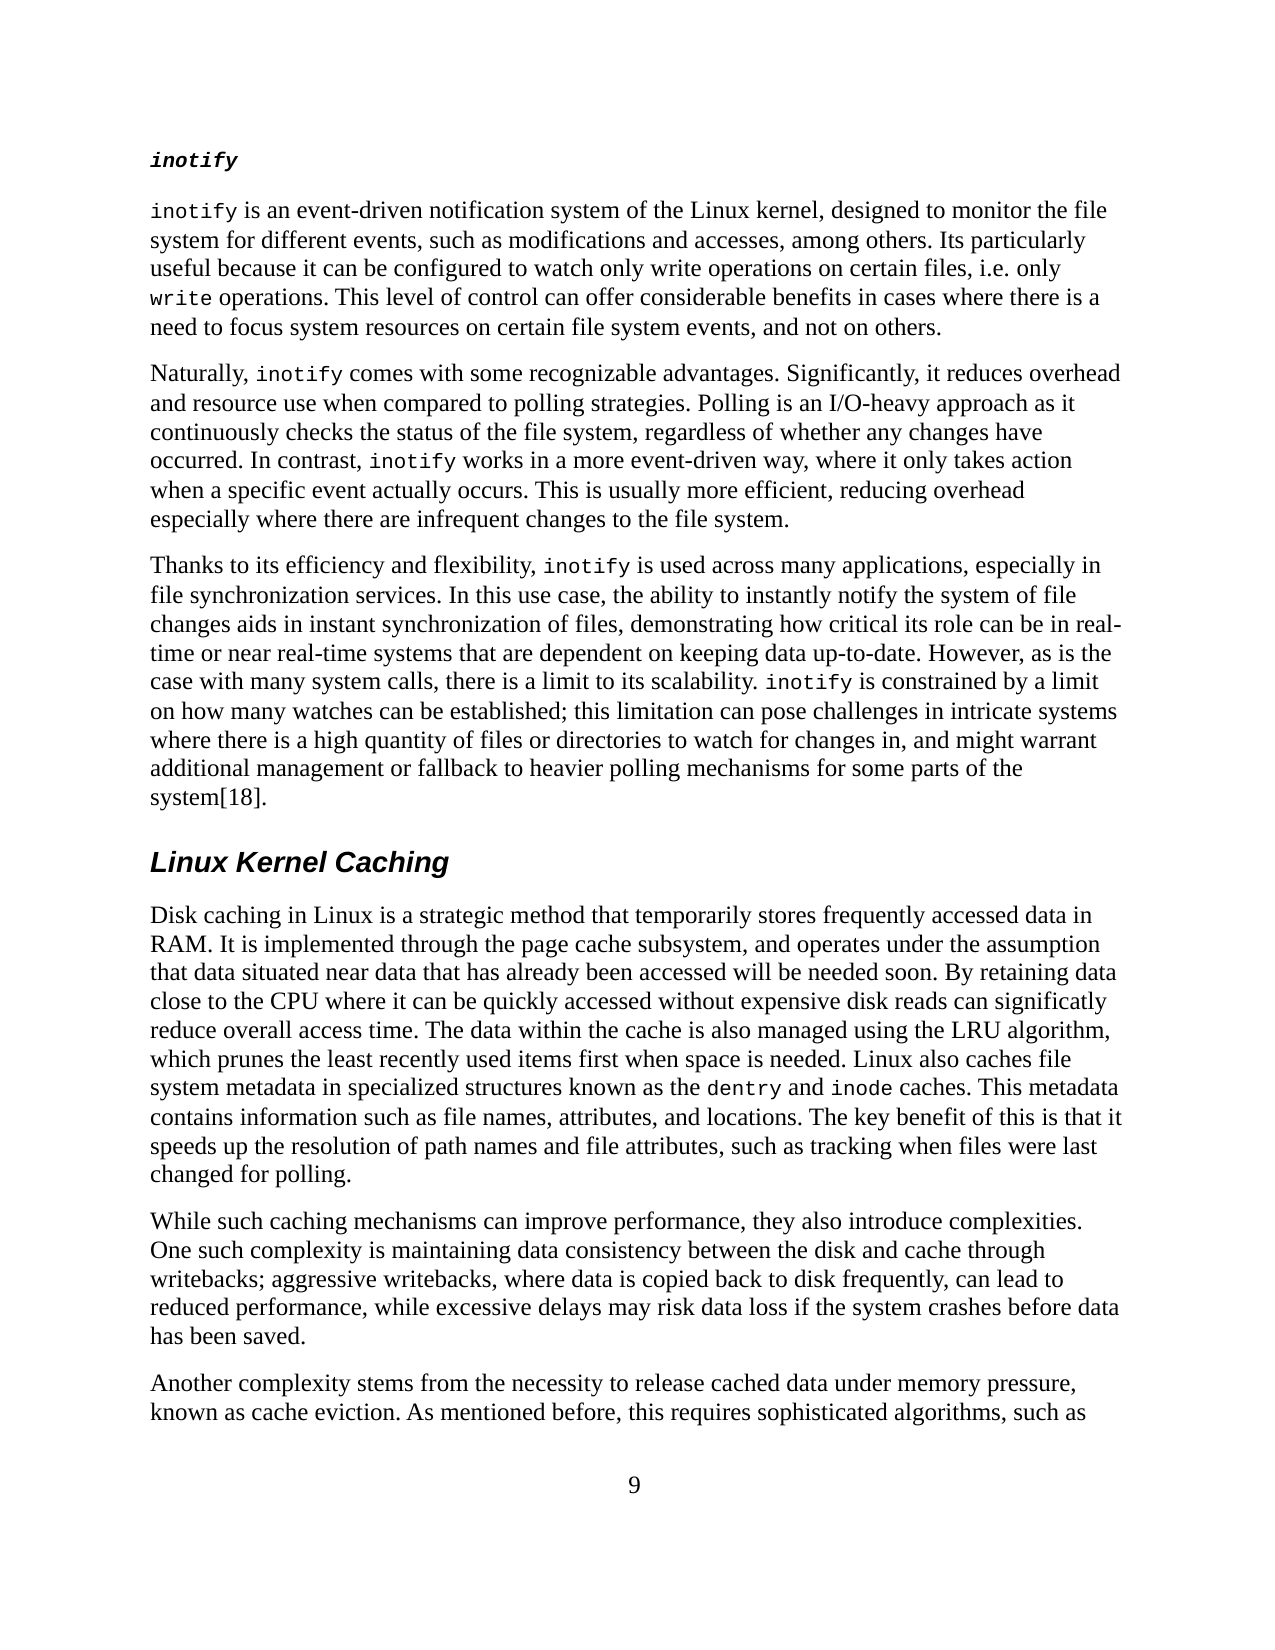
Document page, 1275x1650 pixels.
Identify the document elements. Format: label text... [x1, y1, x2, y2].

text Thanks to its efficiency and flexibility, inotify is used across many applications, especially in file synchronization services. In this use case, the ability to instantly notify the system of file changes aids in instant synchronization of files, demonstrating how critical its role can be in real-time or near real-time systems that are dependent on keeping data up-to-date. However, as is the case with many system calls, there is a limit to its scalability. inotify is constrained by a limit on how many watches can be established; this limitation can pose challenges in intricate systems where there is a high quantity of files or directories to watch for changes in, and might warrant additional management or fallback to heavier polling mechanisms for some parts of the system[18]. [150, 551, 1125, 811]
subtitle Linux Kernel Caching [150, 845, 1125, 878]
text inotify is an event-driven notification system of the Linux kernel, designed to monitor the file system for different events, such as modifications and accesses, among others. Its particularly useful because it can be configured to watch only write operations on certain files, i.e. only write operations. This level of control can offer considerable benefits in cases where there is a need to focus system resources on certain file system events, and not on others. [150, 195, 1125, 341]
text Naturally, inotify comes with some recognizable advantages. Significantly, it reduces overhead and resource use when compared to polling strategies. Polling is an I/O-heavy approach as it continuously checks the status of the file system, regardless of whether any changes have occurred. In contrast, inotify works in a more event-driven way, where it only takes action when a specific event actually occurs. This is usually more efficient, reducing overhead especially where there are infrequent changes to the file system. [150, 358, 1125, 533]
text While such caching mechanisms can improve performance, they also introduce complexities. One such complexity is maintaining data consistency between the disk and cache through writebacks; aggressive writebacks, where data is copied back to disk frequently, can lead to reduced performance, while excessive delays may risk data loss if the system crashes before data has been saved. [150, 1206, 1125, 1350]
text Another complexity stems from the necessity to release cached data under memory pressure, known as cache eviction. As mentioned before, this requires sophisticated algorithms, such as [150, 1368, 1125, 1425]
text Disk caching in Linux is a strategic method that temporarily stores frequently accessed data in RAM. It is implemented through the page cache subsystem, and operates under the assumption that data situated near data that has already been accessed will be needed soon. By retaining data close to the CPU where it can be quickly accessed without expensive disk reads can significatly reduce overall access time. The data within the cache is also managed using the LRU algorithm, which prunes the least recently used items first when space is needed. Linux also caches file system metadata in specialized structures known as the dentry and inode caches. This metadata contains information such as file names, attributes, and locations. The key benefit of this is that it speeds up the resolution of path names and file attributes, such as tracking when files were last changed for polling. [150, 900, 1125, 1188]
subtitle inotify [150, 150, 1125, 174]
